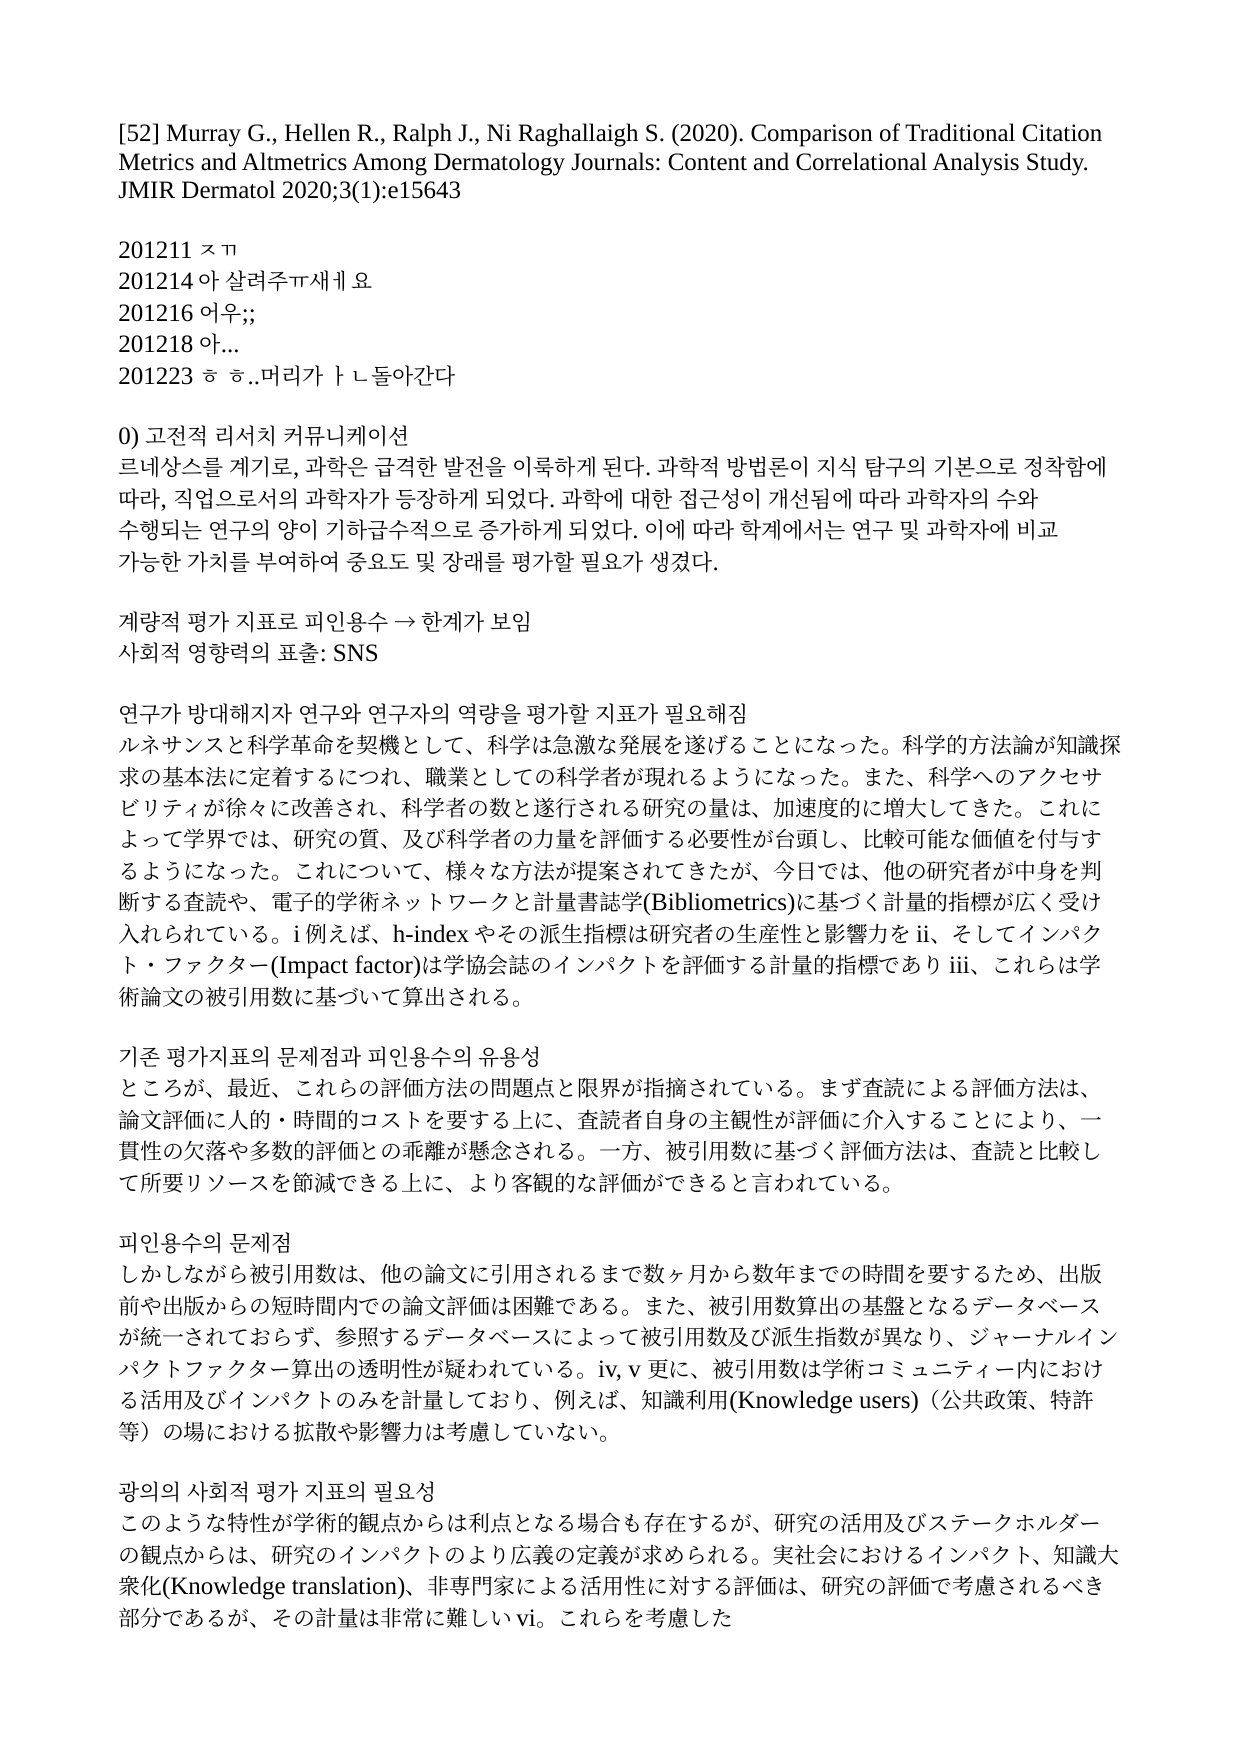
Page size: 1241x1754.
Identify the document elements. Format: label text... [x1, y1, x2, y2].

text 201211ㅈㄲ [118, 233, 1122, 264]
text 0) 고전적 리서치 커뮤니케이션 [118, 419, 1122, 451]
text 르네상스를 계기로, 과학은 급격한 발전을 이룩하게 된다. 과학적 방법론이 지식 탐구의 기본으로 정착함에 따라, 직업으로서의 과학자가 등장하게 되었다. 과학에 대한 접근성이 개선됨에 따라 과학자의 수와 수행되는 연구의 양이 기하급수적으로 증가하게 되었다. 이에 따라 학계에서는 연구 및 과학자에 비교 가능한 가치를 부여하여 중요도 및 장래를 평가할 필요가 생겼다. [118, 451, 1122, 576]
text [52] Murray G., Hellen R., Ralph J., Ni Raghallaigh S. (2020). Comparison of Traditional Citation Metrics and Altmetrics Among Dermatology Journals: Content and Correlational Analysis Study. JMIR Dermatol 2020;3(1):e15643 [118, 118, 1122, 204]
text 연구가 방대해지자 연구와 연구자의 역량을 평가할 지표가 필요해짐 [118, 697, 1122, 728]
text 사회적 영향력의 표출: SNS [118, 637, 1122, 668]
text ところが、最近、これらの評価方法の問題点と限界が指摘されている。まず査読による評価方法は、論文評価に人的・時間的コストを要する上に、査読者自身の主観性が評価に介入することにより、一貫性の欠落や多数的評価との乖離が懸念される。一方、被引用数に基づく評価方法は、査読と比較して所要リソースを節減できる上に、より客観的な評価ができると言われている。 [118, 1072, 1122, 1197]
text 광의의 사회적 평가 지표의 필요성 [118, 1475, 1122, 1507]
text 201216 어우;; [118, 296, 1122, 327]
text このような特性が学術的観点からは利点となる場合も存在するが、研究の活用及びステークホルダーの観点からは、研究のインパクトのより広義の定義が求められる。実社会におけるインパクト、知識大衆化(Knowledge translation)、非専門家による活用性に対する評価は、研究の評価で考慮されるべき部分であるが、その計量は非常に難しいvi。これらを考慮した [118, 1507, 1122, 1632]
text しかしながら被引用数は、他の論文に引用されるまで数ヶ月から数年までの時間を要するため、出版前や出版からの短時間内での論文評価は困難である。また、被引用数算出の基盤となるデータベースが統一されておらず、参照するデータベースによって被引用数及び派生指数が異なり、ジャーナルインパクトファクター算出の透明性が疑われている。iv, v 更に、被引用数は学術コミュニティー内における活用及びインパクトのみを計量しており、例えば、知識利用(Knowledge users)（公共政策、特許等）の場における拡散や影響力は考慮していない。 [118, 1258, 1122, 1446]
text 201223 ㅎ ㅎ..머리가 ㅏㄴ돌아간다 [118, 359, 1122, 390]
text 계량적 평가 지표로 피인용수 → 한계가 보임 [118, 605, 1122, 637]
text ルネサンスと科学革命を契機として、科学は急激な発展を遂げることになった。科学的方法論が知識探求の基本法に定着するにつれ、職業としての科学者が現れるようになった。また、科学へのアクセサビリティが徐々に改善され、科学者の数と遂行される研究の量は、加速度的に増大してきた。これによって学界では、研究の質、及び科学者の力量を評価する必要性が台頭し、比較可能な価値を付与するようになった。これについて、様々な方法が提案されてきたが、今日では、他の研究者が中身を判断する査読や、電子的学術ネットワークと計量書誌学(Bibliometrics)に基づく計量的指標が広く受け入れられている。i例えば、h-indexやその派生指標は研究者の生産性と影響力をii、そしてインパクト・ファクター(Impact factor)は学協会誌のインパクトを評価する計量的指標でありiii、これらは学術論文の被引用数に基づいて算出される。 [118, 728, 1122, 1011]
text 피인용수의 문제점 [118, 1226, 1122, 1258]
text 201214아 살려주ㅠ새ㅔ요 [118, 264, 1122, 296]
text 기존 평가지표의 문제점과 피인용수의 유용성 [118, 1040, 1122, 1072]
text 201218 아... [118, 327, 1122, 359]
